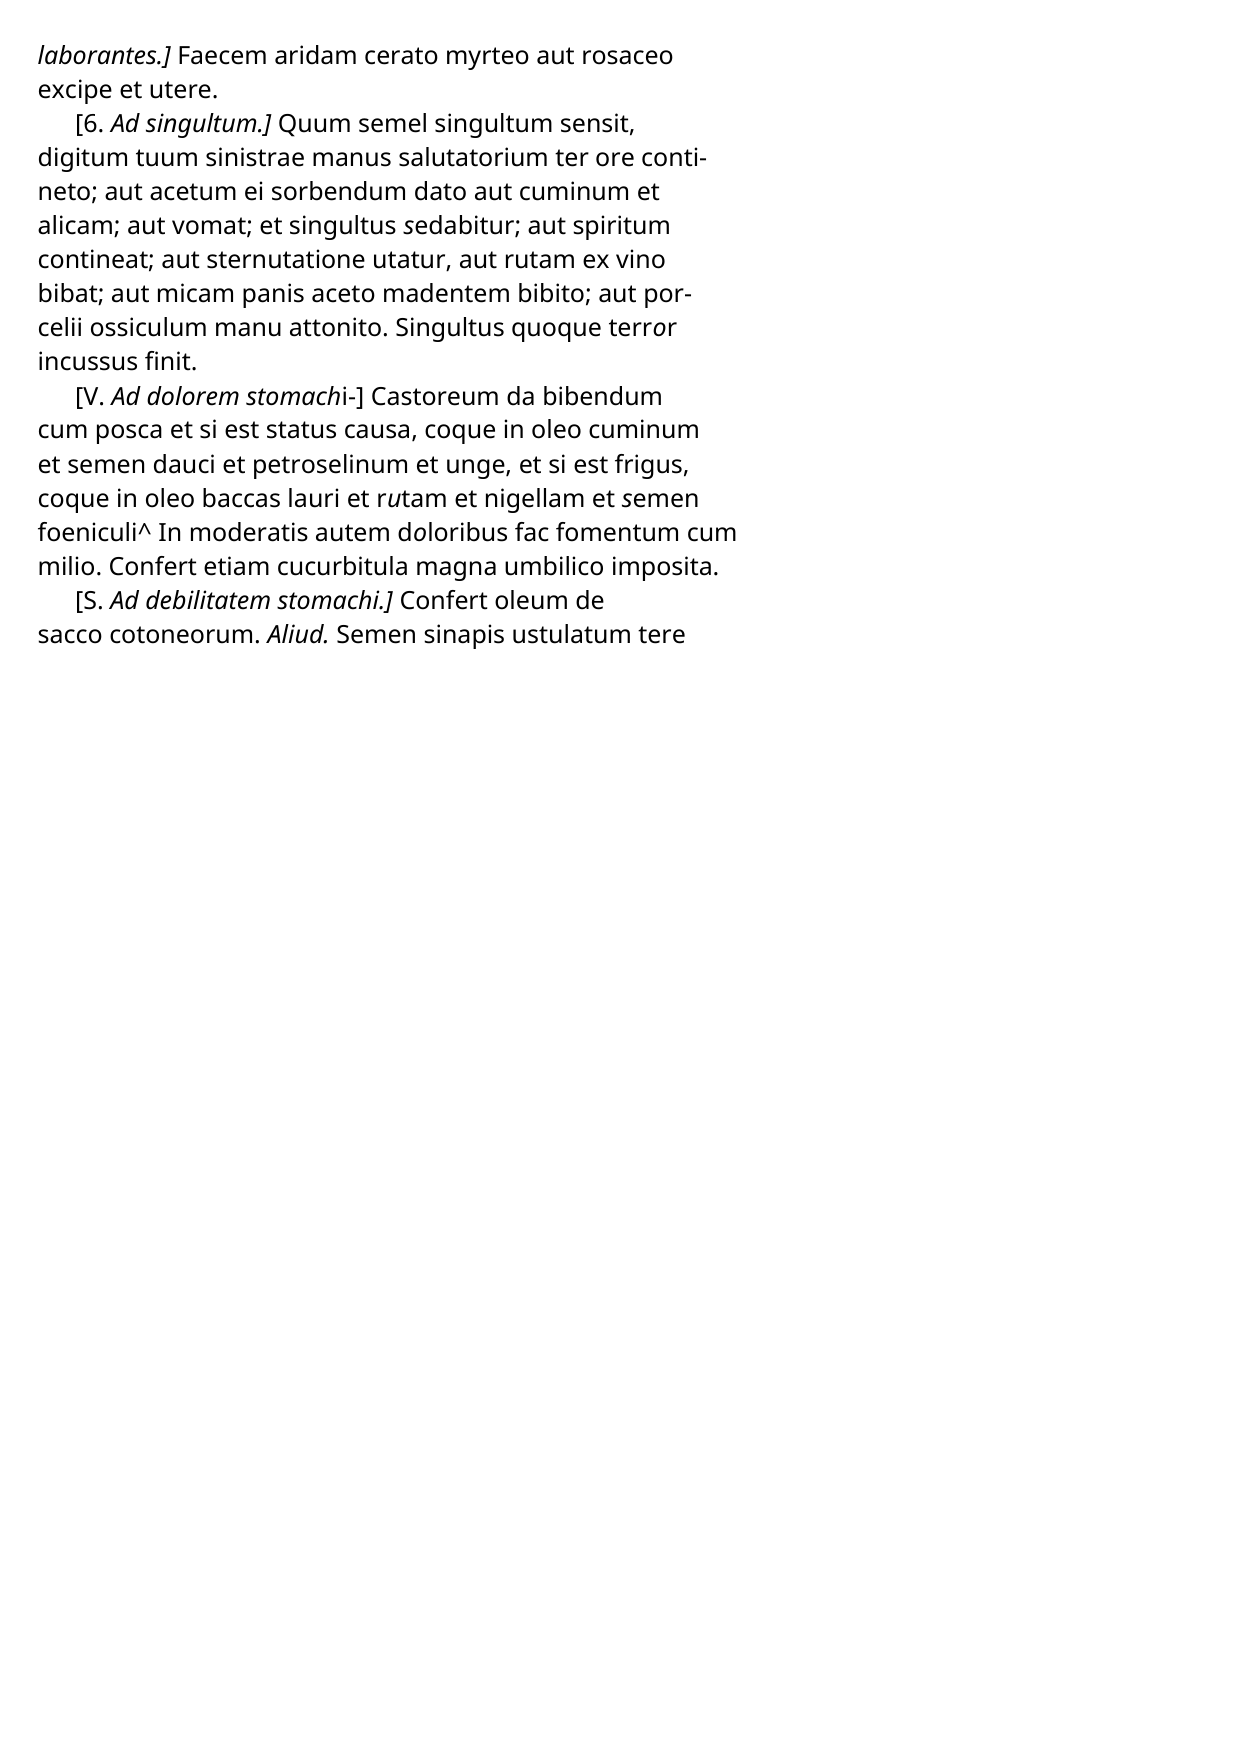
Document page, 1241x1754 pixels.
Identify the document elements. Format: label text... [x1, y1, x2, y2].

text laborantes.] Faecem aridam cerato myrteo aut rosaceo excipe et utere. [37, 37, 1203, 106]
text [V. Ad dolorem stomachi-] Castoreum da bibendum cum posca et si est status causa, coque in oleo cuminum et semen dauci et petroselinum et unge, et si est frigus, coque in oleo baccas lauri et rutam et nigellam et semen foeniculi^ In moderatis autem doloribus fac fomentum cum milio. Confert etiam cucurbitula magna umbilico imposita. [37, 378, 1203, 582]
text [S. Ad debilitatem stomachi.] Confert oleum de sacco cotoneorum. Aliud. Semen sinapis ustulatum tere [37, 582, 1203, 651]
text [6. Ad singultum.] Quum semel singultum sensit, digitum tuum sinistrae manus salutatorium ter ore conti- neto; aut acetum ei sorbendum dato aut cuminum et alicam; aut vomat; et singultus sedabitur; aut spiritum contineat; aut sternutatione utatur, aut rutam ex vino bibat; aut micam panis aceto madentem bibito; aut por- celii ossiculum manu attonito. Singultus quoque terror incussus finit. [37, 106, 1203, 378]
